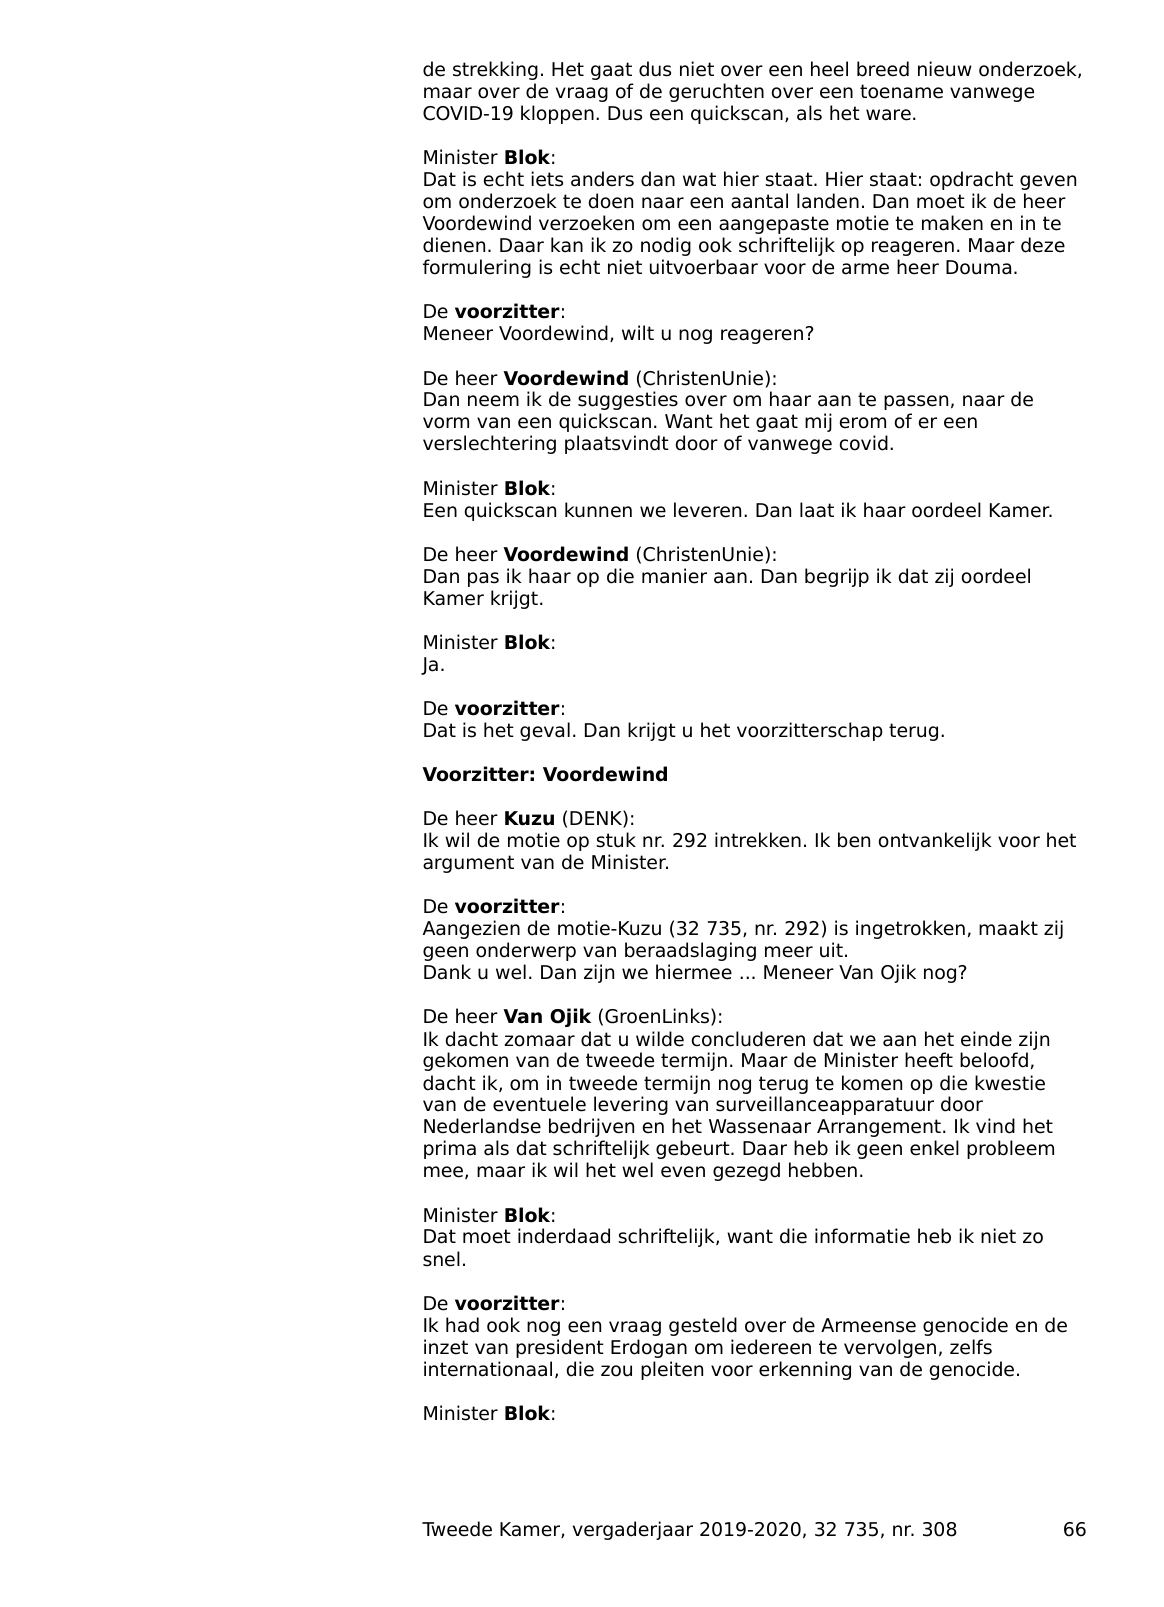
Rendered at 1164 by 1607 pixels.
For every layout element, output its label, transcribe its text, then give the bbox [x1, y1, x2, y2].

text Minister Blok: [422, 1403, 1087, 1425]
text Een quickscan kunnen we leveren. Dan laat ik haar oordeel Kamer. [422, 499, 1087, 521]
subtitle Voorzitter: Voordewind [422, 764, 1087, 786]
text De heer Van Ojik (GroenLinks): [422, 1006, 1087, 1028]
text Dank u wel. Dan zijn we hiermee ... Meneer Van Ojik nog? [422, 962, 1087, 984]
text Dan neem ik de suggesties over om haar aan te passen, naar de vorm van een quickscan. Want het gaat mij erom of er een verslechtering plaatsvindt door of vanwege covid. [422, 389, 1087, 455]
text Dan pas ik haar op die manier aan. Dan begrijp ik dat zij oordeel Kamer krijgt. [422, 566, 1087, 609]
text Aangezien de motie-Kuzu (32 735, nr. 292) is ingetrokken, maakt zij geen onderwerp van beraadslaging meer uit. [422, 918, 1087, 962]
text Minister Blok: [422, 147, 1087, 169]
text Ik dacht zomaar dat u wilde concluderen dat we aan het einde zijn gekomen van de tweede termijn. Maar de Minister heeft beloofd, dacht ik, om in tweede termijn nog terug te komen op die kwestie van de eventuele levering van surveillanceapparatuur door Nederlandse bedrijven en het Wassenaar Arrangement. Ik vind het prima als dat schriftelijk gebeurt. Daar heb ik geen enkel probleem mee, maar ik wil het wel even gezegd hebben. [422, 1028, 1087, 1182]
text Minister Blok: [422, 632, 1087, 654]
text Dat is het geval. Dan krijgt u het voorzitterschap terug. [422, 720, 1087, 742]
text Ik wil de motie op stuk nr. 292 intrekken. Ik ben ontvankelijk voor het argument van de Minister. [422, 830, 1087, 874]
text De voorzitter: [422, 301, 1087, 323]
text Minister Blok: [422, 1204, 1087, 1226]
text Ja. [422, 654, 1087, 676]
text Dat is echt iets anders dan wat hier staat. Hier staat: opdracht geven om onderzoek te doen naar een aantal landen. Dan moet ik de heer Voordewind verzoeken om een aangepaste motie te maken en in te dienen. Daar kan ik zo nodig ook schriftelijk op reageren. Maar deze formulering is echt niet uitvoerbaar voor de arme heer Douma. [422, 169, 1087, 279]
text Dat moet inderdaad schriftelijk, want die informatie heb ik niet zo snel. [422, 1226, 1087, 1270]
text De voorzitter: [422, 896, 1087, 918]
text De heer Voordewind (ChristenUnie): [422, 367, 1087, 389]
text De heer Kuzu (DENK): [422, 808, 1087, 830]
text Ik had ook nog een vraag gesteld over de Armeense genocide en de inzet van president Erdogan om iedereen te vervolgen, zelfs internationaal, die zou pleiten voor erkenning van de genocide. [422, 1314, 1087, 1381]
text De voorzitter: [422, 1293, 1087, 1314]
text De heer Voordewind (ChristenUnie): [422, 544, 1087, 566]
text De voorzitter: [422, 698, 1087, 720]
text Minister Blok: [422, 477, 1087, 499]
text de strekking. Het gaat dus niet over een heel breed nieuw onderzoek, maar over de vraag of de geruchten over een toename vanwege COVID-19 kloppen. Dus een quickscan, als het ware. [422, 59, 1087, 125]
text Meneer Voordewind, wilt u nog reageren? [422, 323, 1087, 345]
